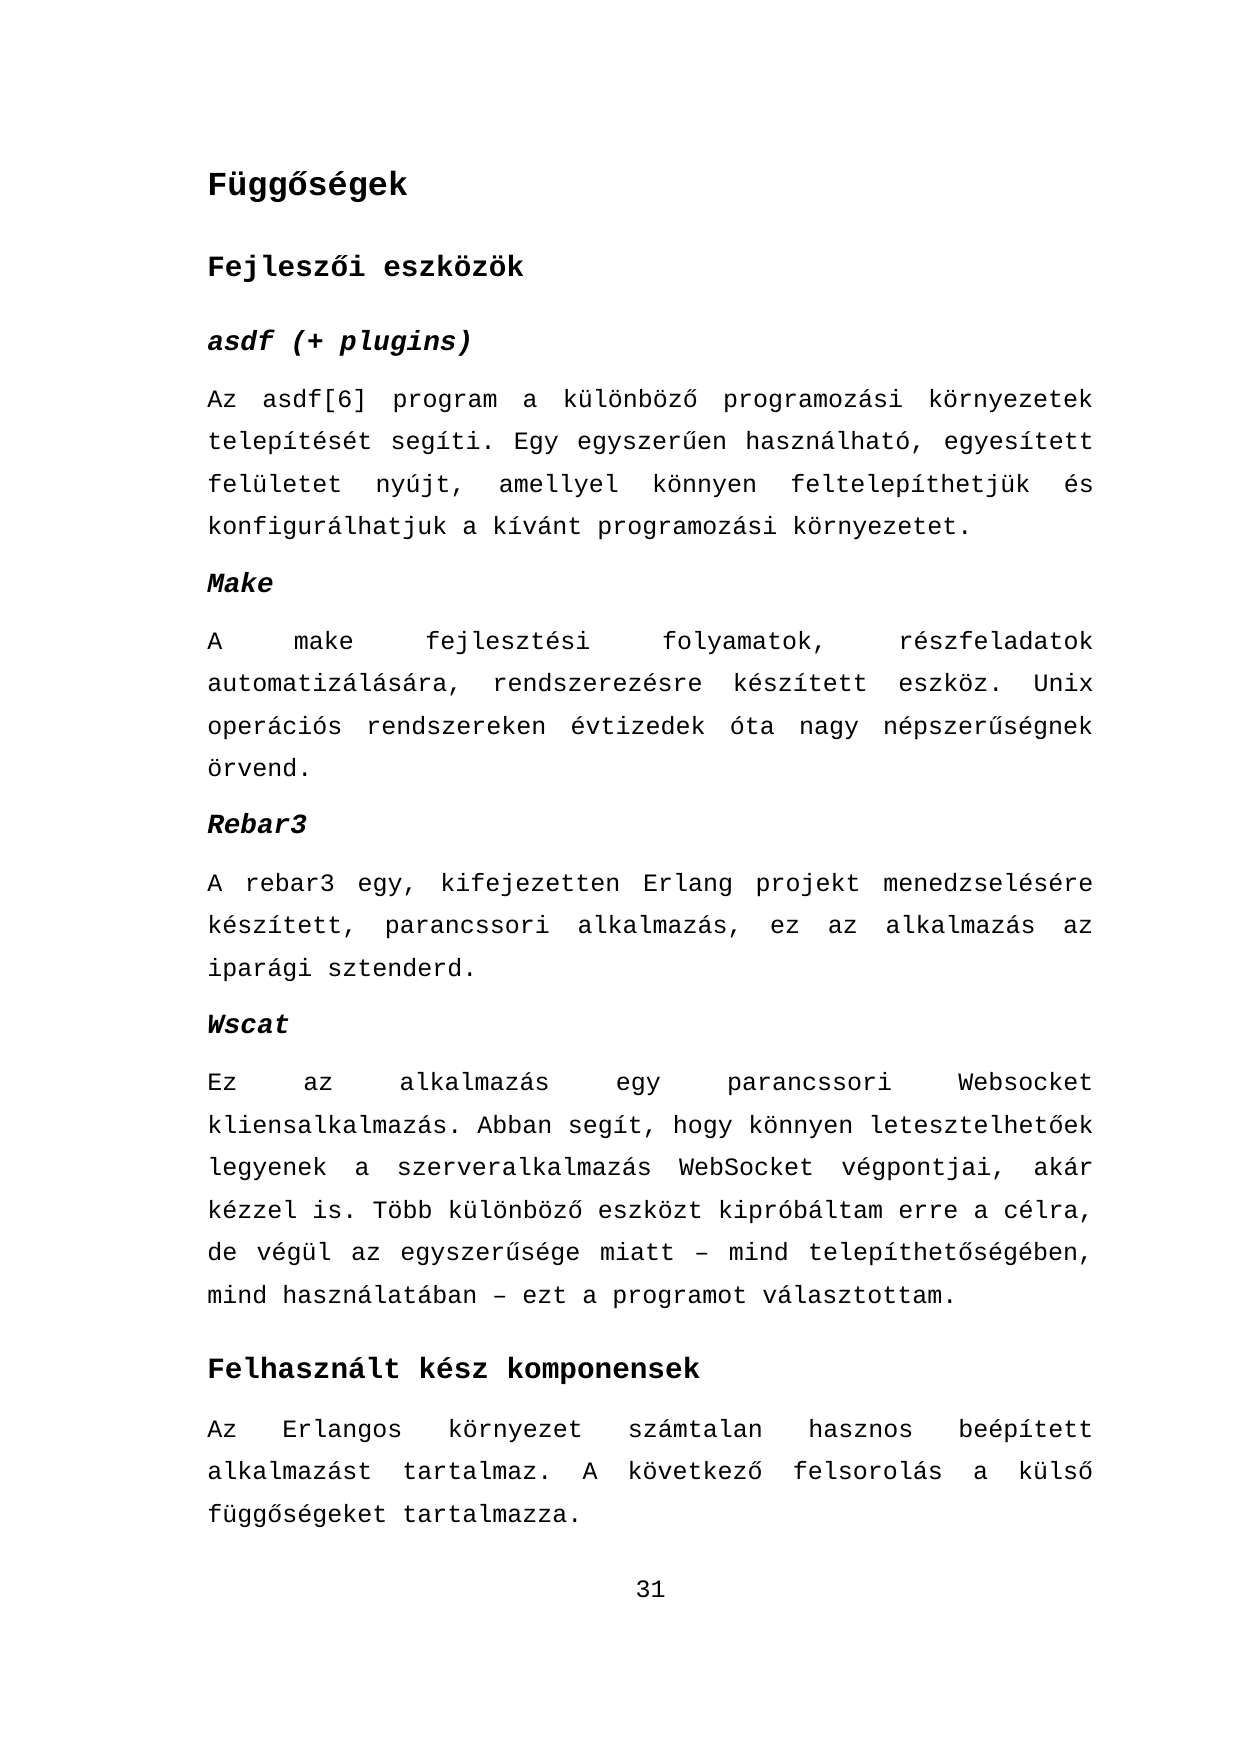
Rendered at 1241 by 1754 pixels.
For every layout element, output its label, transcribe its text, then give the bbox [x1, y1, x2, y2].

subtitle Wscat [207, 1010, 1093, 1042]
subtitle Felhasznált kész komponensek [207, 1354, 1093, 1387]
text Az Erlangos környezet számtalan hasznos beépített alkalmazást tartalmaz. A következő felsorolás a külső függőségeket tartalmazza. [207, 1416, 1093, 1530]
text A rebar3 egy, kifejezetten Erlang projekt menedzselésére készített, parancssori alkalmazás, ez az alkalmazás az iparági sztenderd. [207, 870, 1093, 984]
subtitle Rebar3 [207, 811, 1093, 842]
subtitle Make [207, 569, 1093, 600]
subtitle Függőségek [207, 168, 1093, 206]
text Az asdf[6] program a különböző programozási környezetek telepítését segíti. Egy egyszerűen használható, egyesített felületet nyújt, amellyel könnyen feltelepíthetjük és konfigurálhatjuk a kívánt programozási környezetet. [207, 386, 1093, 542]
text A make fejlesztési folyamatok, részfeladatok automatizálására, rendszerezésre készített eszköz. Unix operációs rendszereken évtizedek óta nagy népszerűségnek örvend. [207, 628, 1093, 784]
subtitle Fejleszői eszközök [207, 252, 1093, 285]
subtitle asdf (+ plugins) [207, 327, 1093, 358]
text Ez az alkalmazás egy parancssori Websocket kliensalkalmazás. Abban segít, hogy könnyen letesztelhetőek legyenek a szerveralkalmazás WebSocket végpontjai, akár kézzel is. Több különböző eszközt kipróbáltam erre a célra, de végül az egyszerűsége miatt – mind telepíthetőségében, mind használatában – ezt a programot választottam. [207, 1070, 1093, 1311]
